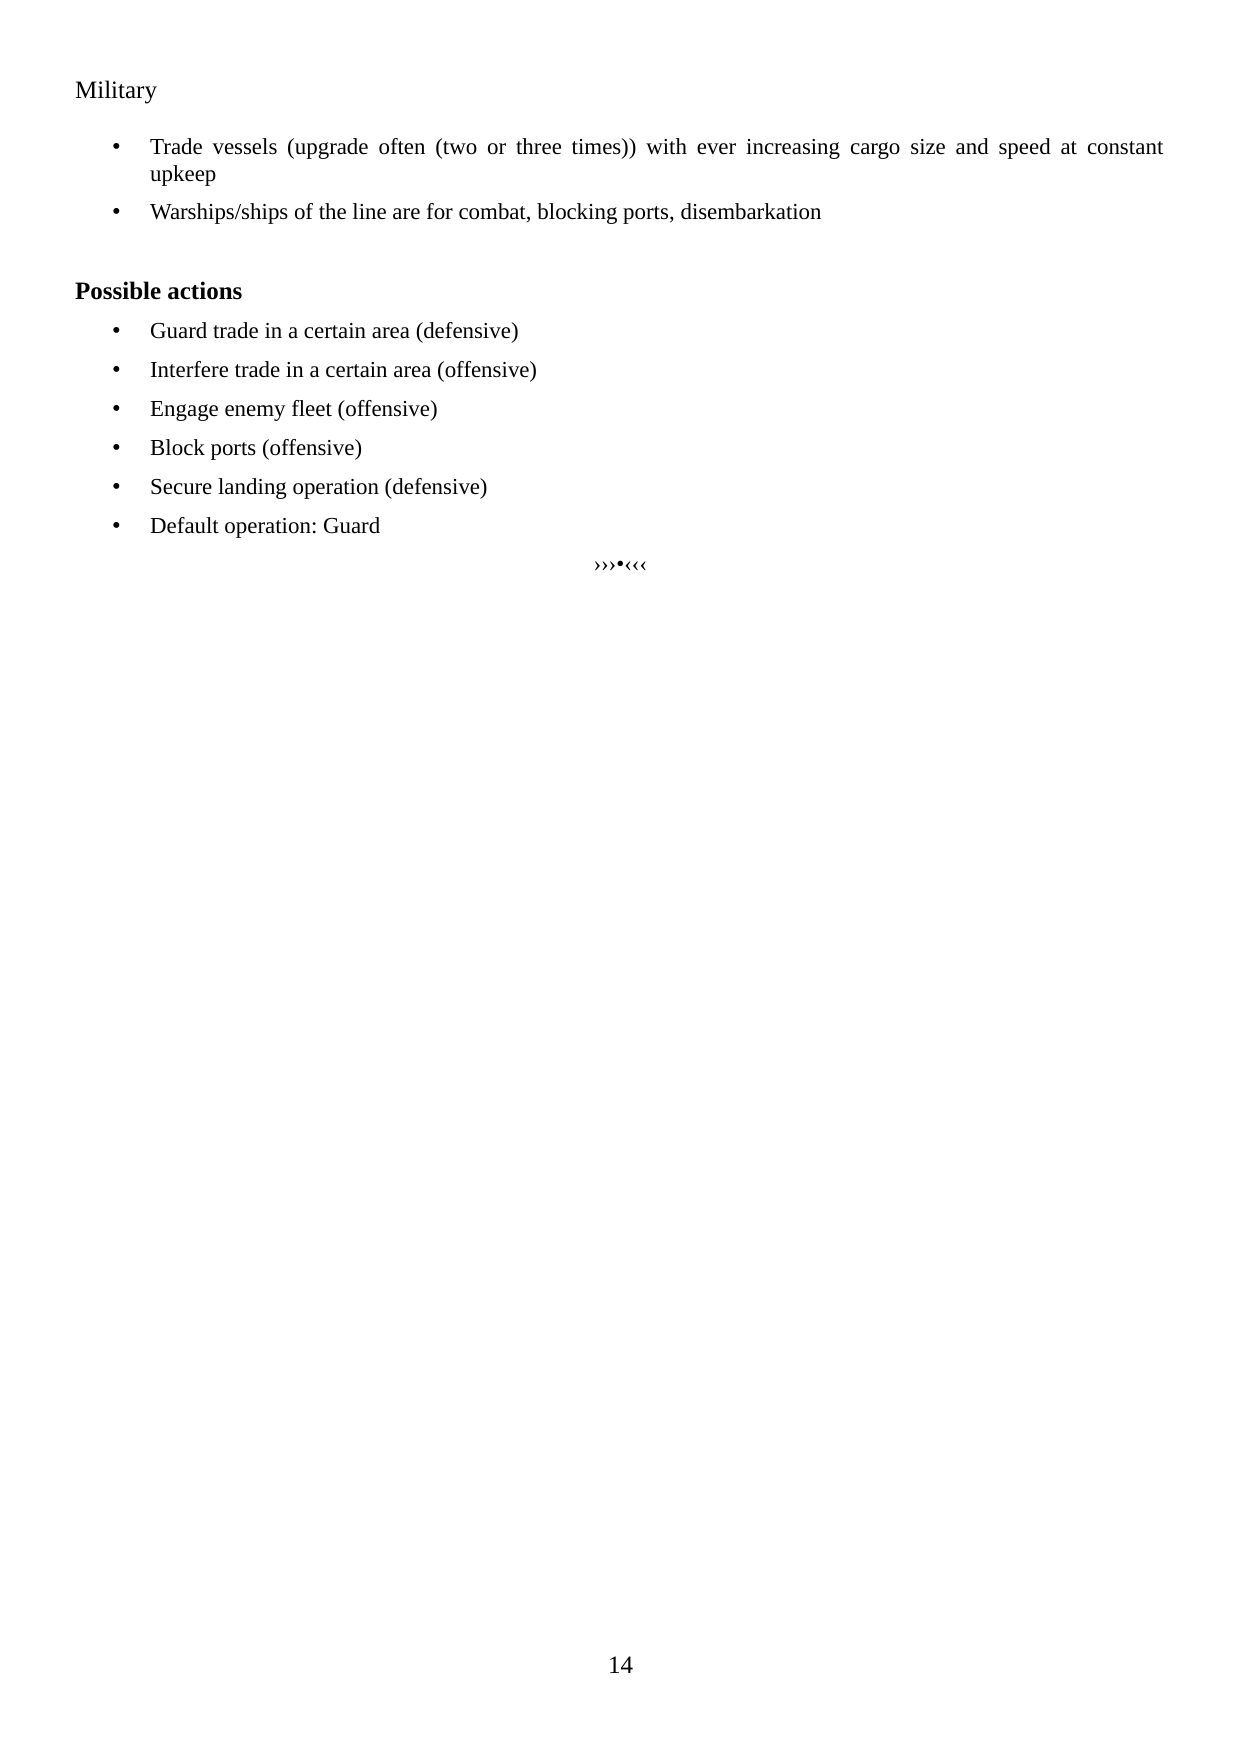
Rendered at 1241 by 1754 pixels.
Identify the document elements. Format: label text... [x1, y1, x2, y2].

list Interfere trade in a certain area (offensive) [112, 356, 1166, 383]
list Trade vessels (upgrade often (two or three times)) with ever increasing cargo size and speed at constant upkeep [112, 133, 1166, 186]
list Engage enemy fleet (offensive) [112, 395, 1166, 421]
list Warships/ships of the line are for combat, blocking ports, disembarkation [112, 198, 1166, 225]
list Default operation: Guard [112, 512, 1166, 538]
text ›››•‹‹‹ [75, 551, 1166, 577]
list Guard trade in a certain area (defensive) [112, 317, 1166, 344]
text Possible actions [75, 276, 1166, 305]
list Block ports (offensive) [112, 434, 1166, 460]
list Secure landing operation (defensive) [112, 473, 1166, 499]
